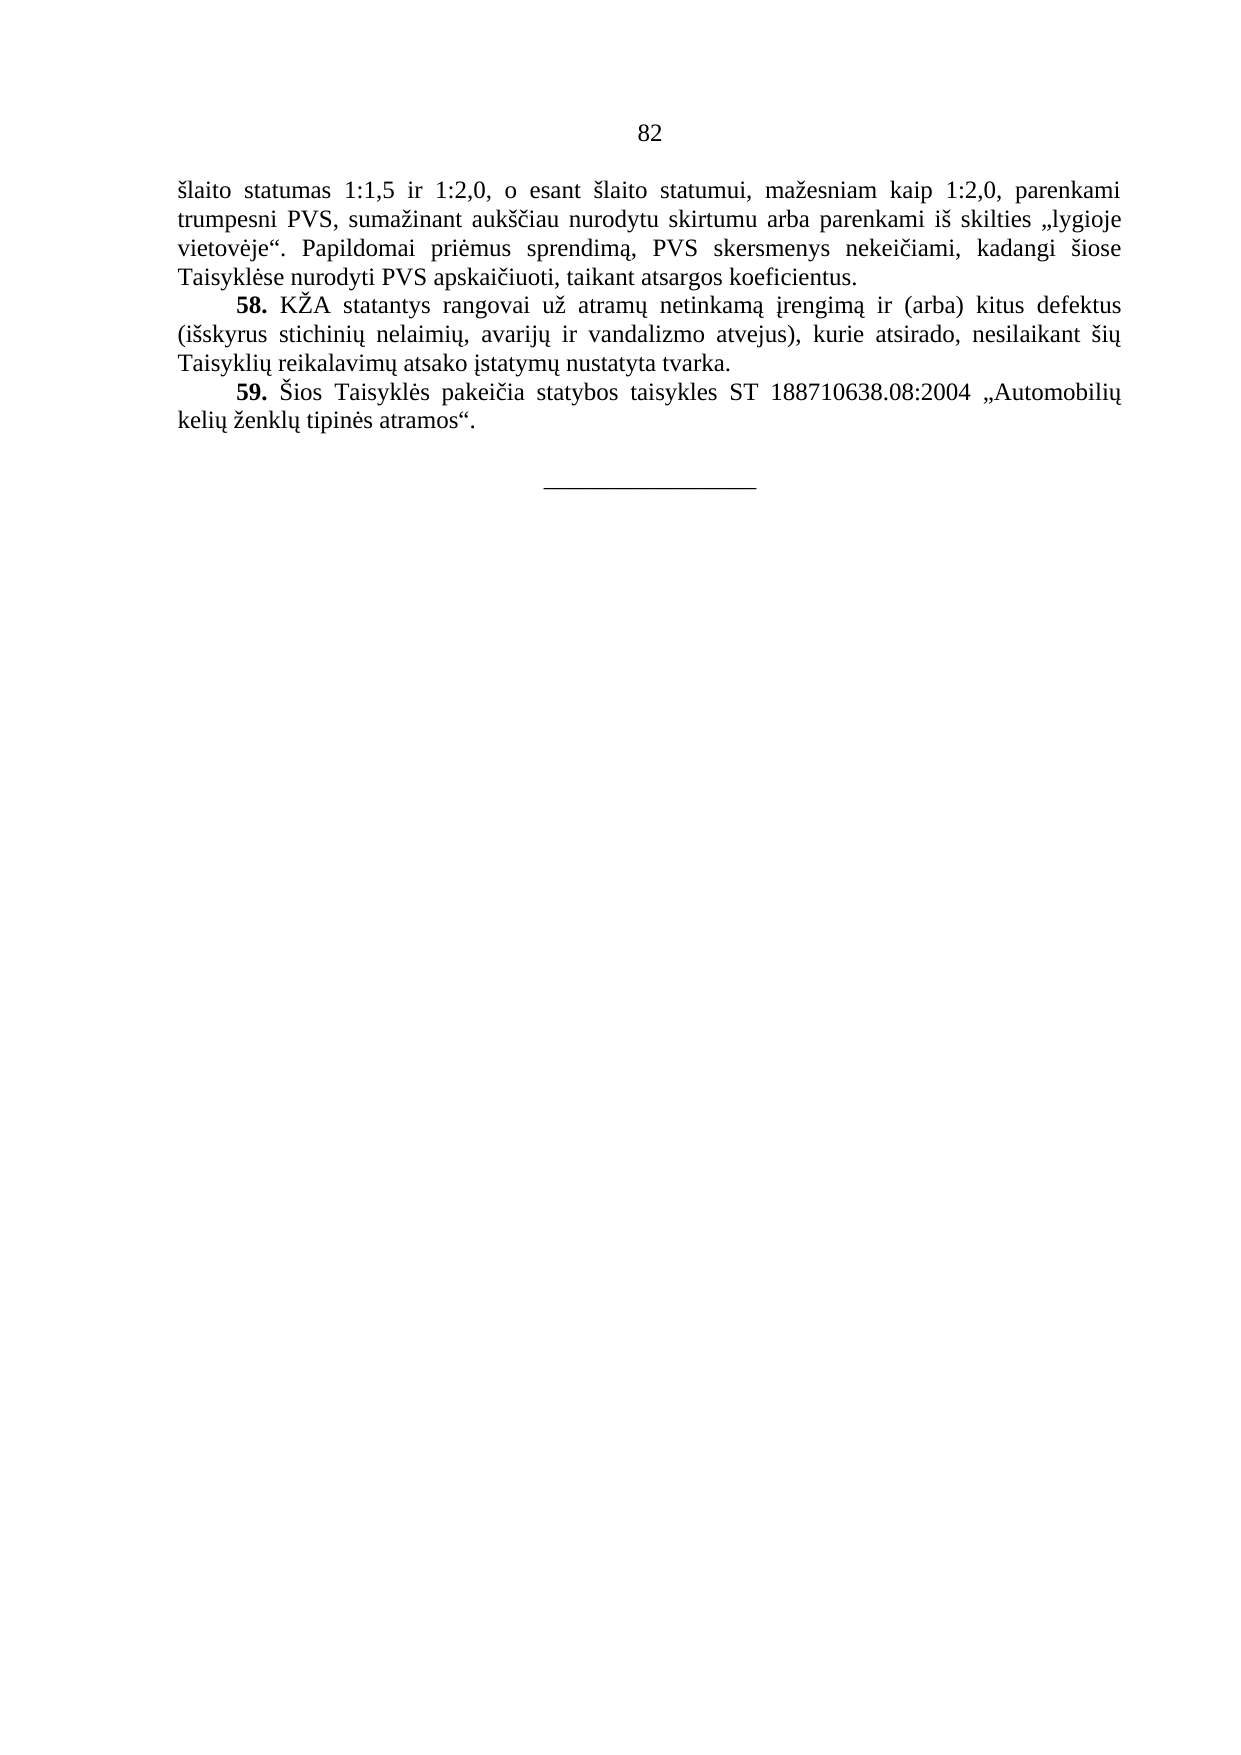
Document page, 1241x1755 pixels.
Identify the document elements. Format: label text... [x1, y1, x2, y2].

text 58. KŽA statantys rangovai už atramų netinkamą įrengimą ir (arba) kitus defektus (išskyrus stichinių nelaimių, avarijų ir vandalizmo atvejus), kurie atsirado, nesilaikant šių Taisyklių reikalavimų atsako įstatymų nustatyta tvarka. [177, 291, 1122, 377]
text _________________ [177, 463, 1122, 492]
text 59. Šios Taisyklės pakeičia statybos taisykles ST 188710638.08:2004 „Automobilių kelių ženklų tipinės atramos“. [177, 377, 1122, 434]
text šlaito statumas 1:1,5 ir 1:2,0, o esant šlaito statumui, mažesniam kaip 1:2,0, parenkami trumpesni PVS, sumažinant aukščiau nurodytu skirtumu arba parenkami iš skilties „lygioje vietovėje“. Papildomai priėmus sprendimą, PVS skersmenys nekeičiami, kadangi šiose Taisyklėse nurodyti PVS apskaičiuoti, taikant atsargos koeficientus. [177, 176, 1122, 291]
